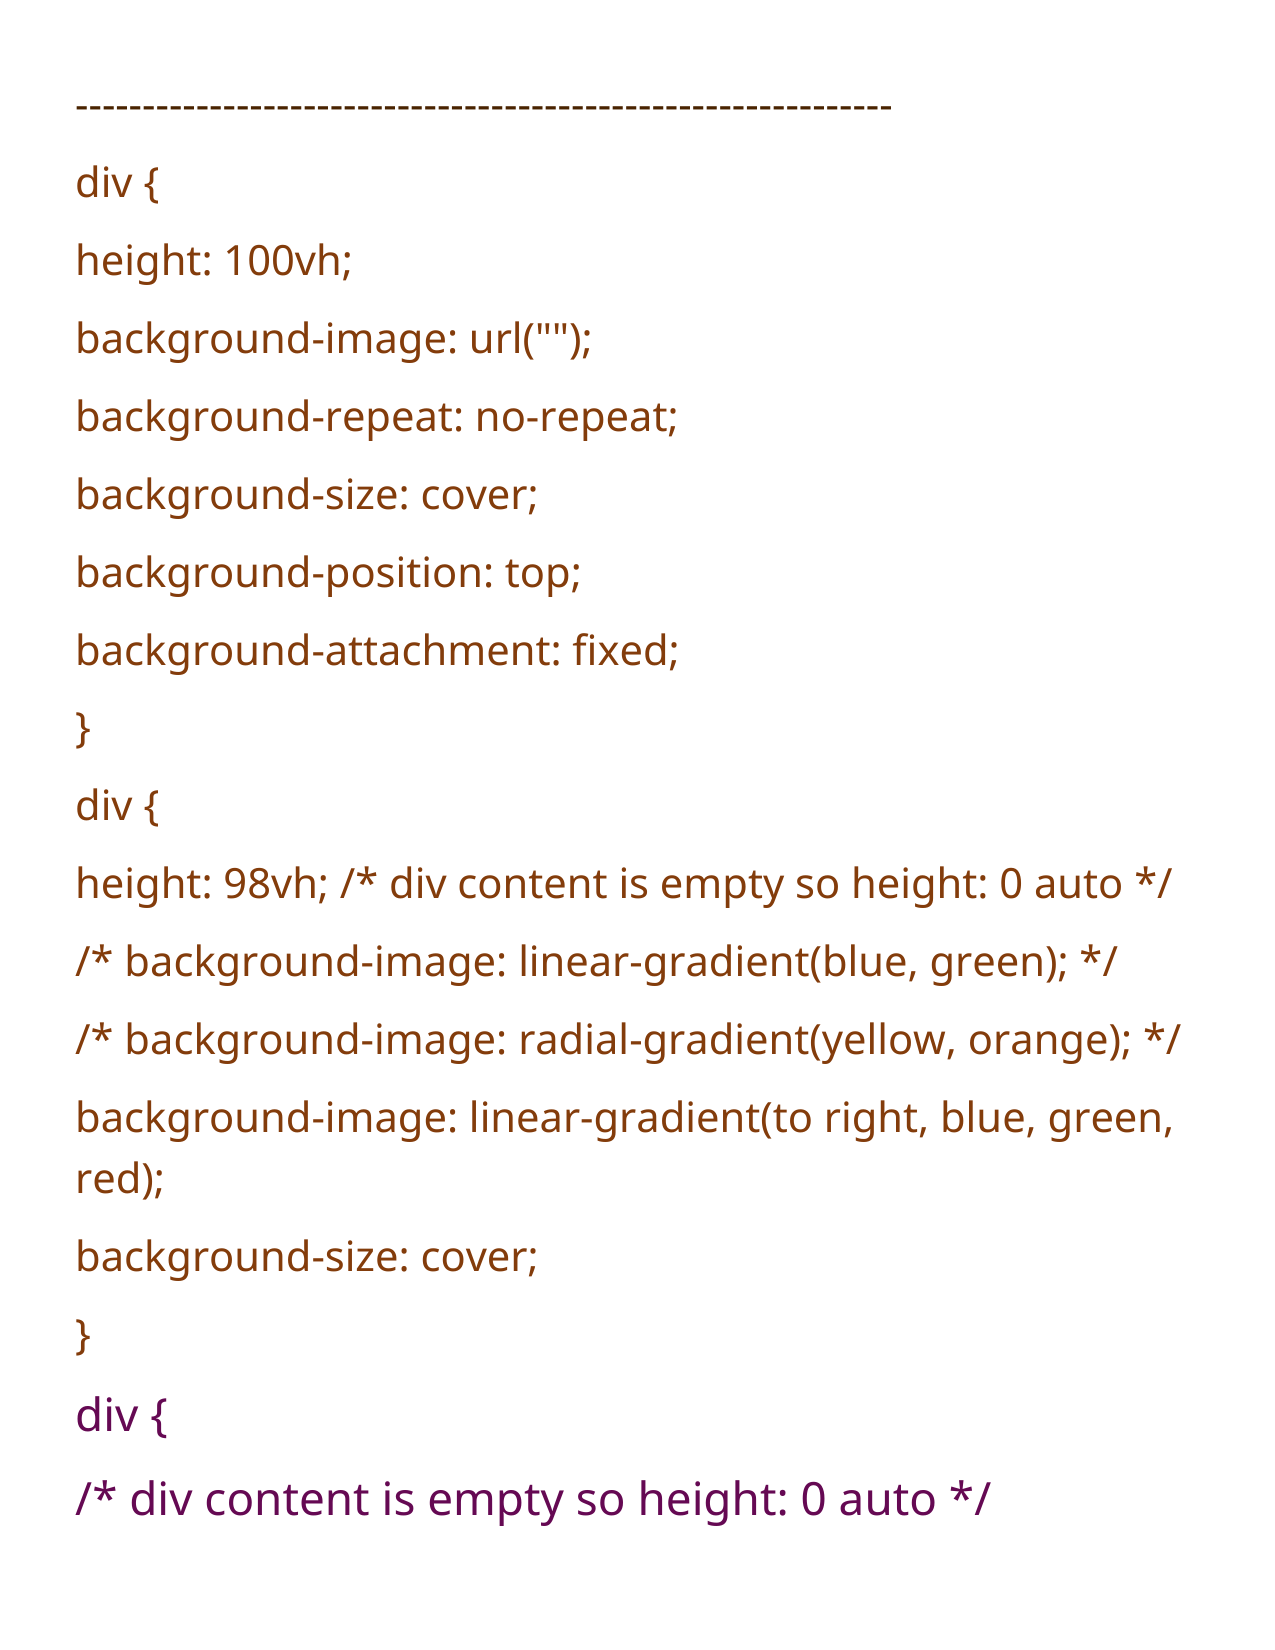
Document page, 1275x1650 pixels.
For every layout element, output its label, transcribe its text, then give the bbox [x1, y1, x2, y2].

text background-attachment: fixed; [75, 620, 1200, 677]
text ------------------------------------------------------------- [75, 75, 1200, 132]
text background-repeat: no-repeat; [75, 387, 1200, 443]
text background-size: cover; [75, 1227, 1200, 1284]
text div { [75, 153, 1200, 210]
text background-image: linear-gradient(to right, blue, green, red); [75, 1088, 1200, 1206]
text } [75, 698, 1200, 755]
text /* div content is empty so height: 0 auto */ [75, 1467, 1200, 1529]
text /* background-image: radial-gradient(yellow, orange); */ [75, 1010, 1200, 1067]
text background-image: url(""); [75, 309, 1200, 366]
text height: 98vh; /* div content is empty so height: 0 auto */ [75, 854, 1200, 911]
text height: 100vh; [75, 231, 1200, 288]
text background-position: top; [75, 542, 1200, 599]
text div { [75, 776, 1200, 833]
text /* background-image: linear-gradient(blue, green); */ [75, 932, 1200, 989]
text div { [75, 1383, 1200, 1445]
text background-size: cover; [75, 464, 1200, 521]
text } [75, 1305, 1200, 1362]
